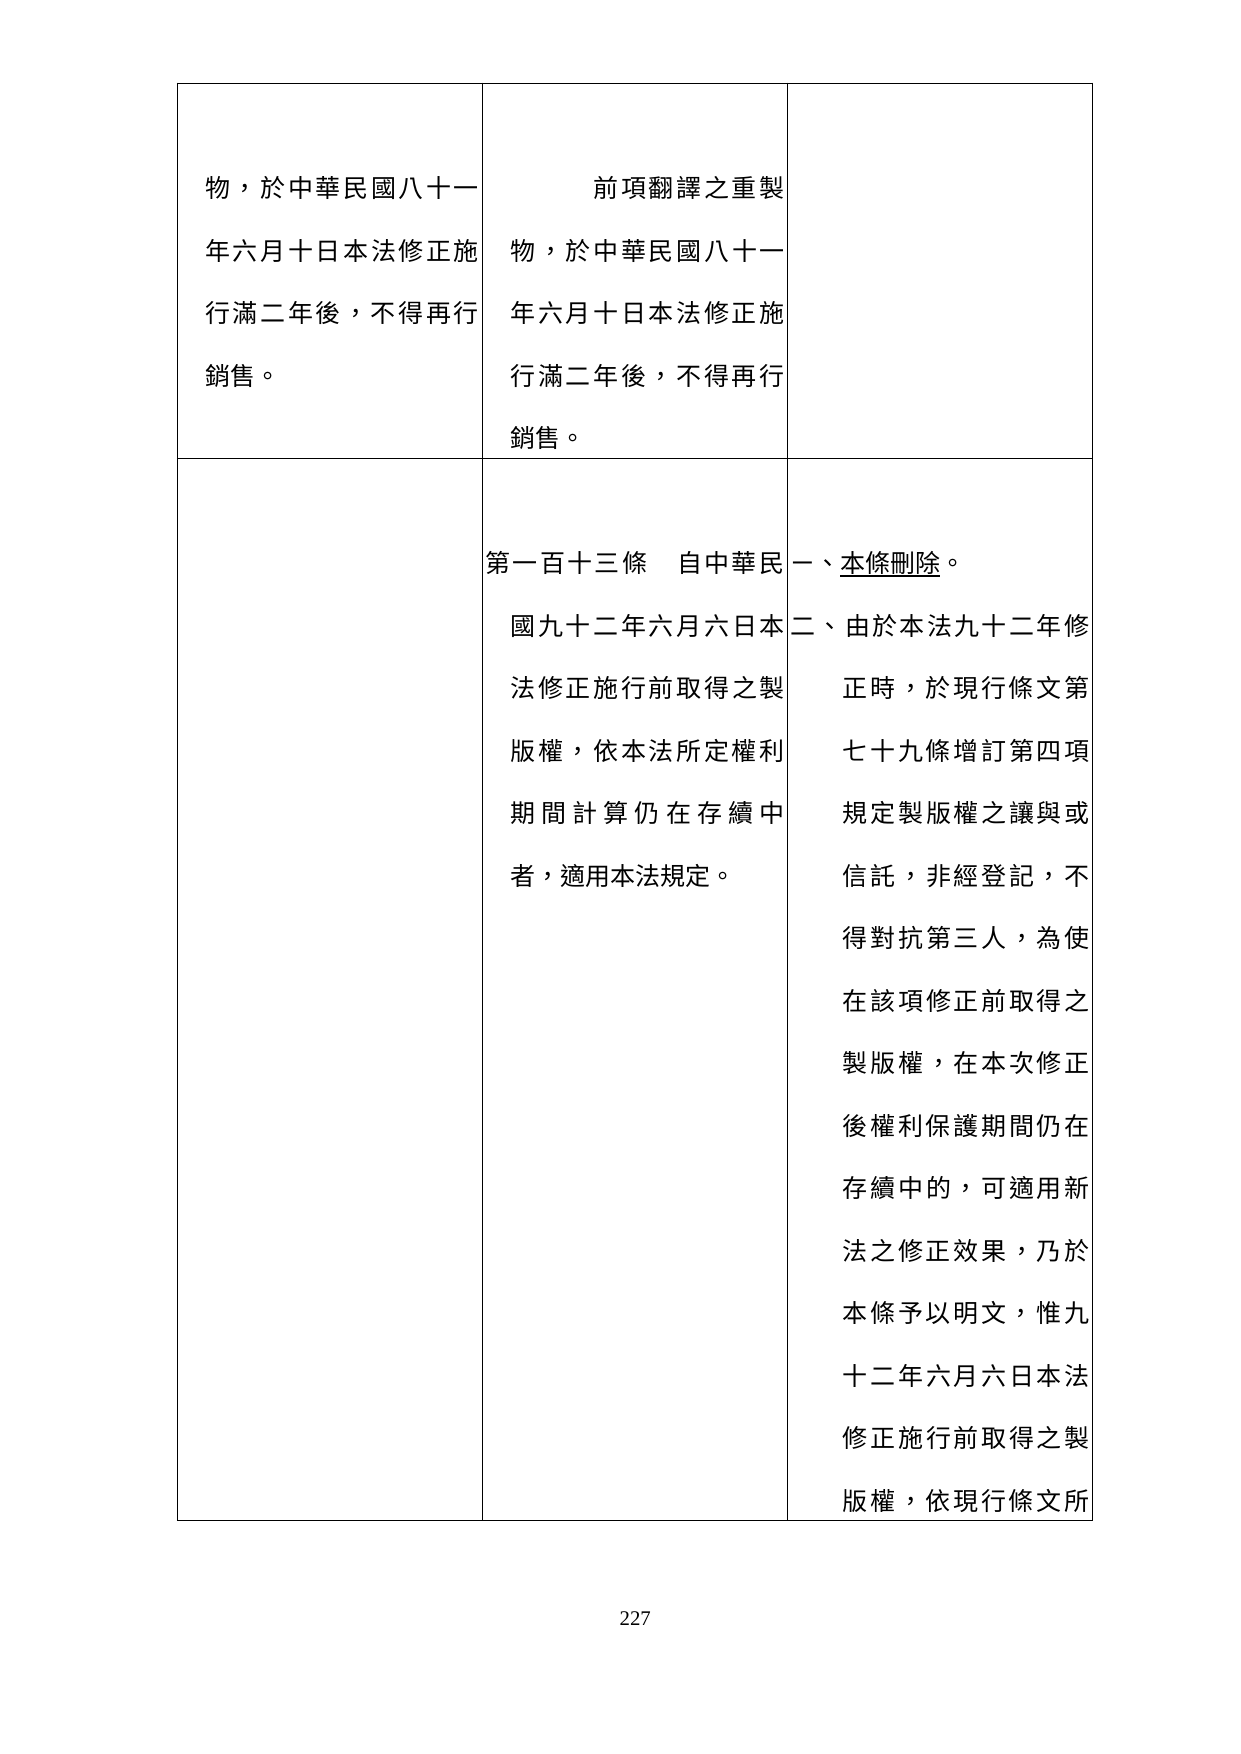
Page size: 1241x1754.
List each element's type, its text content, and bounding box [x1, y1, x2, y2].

table_cell 第一百十三條 自中華民國九十二年六月六日本法修正施行前取得之製版權，依本法所定權利期間計算仍在存續中者，適用本法規定。 [483, 459, 787, 1520]
table_cell ㄧ、本條刪除。 二、由於本法九十二年修正時，於現行條文第七十九條增訂第四項規定製版權之讓與或信託，非經登記，不得對抗第三人，為使在該項修正前取得之製版權，在本次修正後權利保護期間仍在存續中的，可適用新法之修正效果，乃於本條予以明文，惟九十二年六月六日本法修正施行前取得之製版權，依現行條文所 [788, 459, 1092, 1520]
table_cell 前項翻譯之重製物，於中華民國八十一年六月十日本法修正施行滿二年後，不得再行銷售。 [483, 84, 787, 458]
table_cell [178, 459, 482, 1520]
table_cell [788, 84, 1092, 458]
table_cell 物，於中華民國八十一年六月十日本法修正施行滿二年後，不得再行銷售。 [178, 84, 482, 458]
